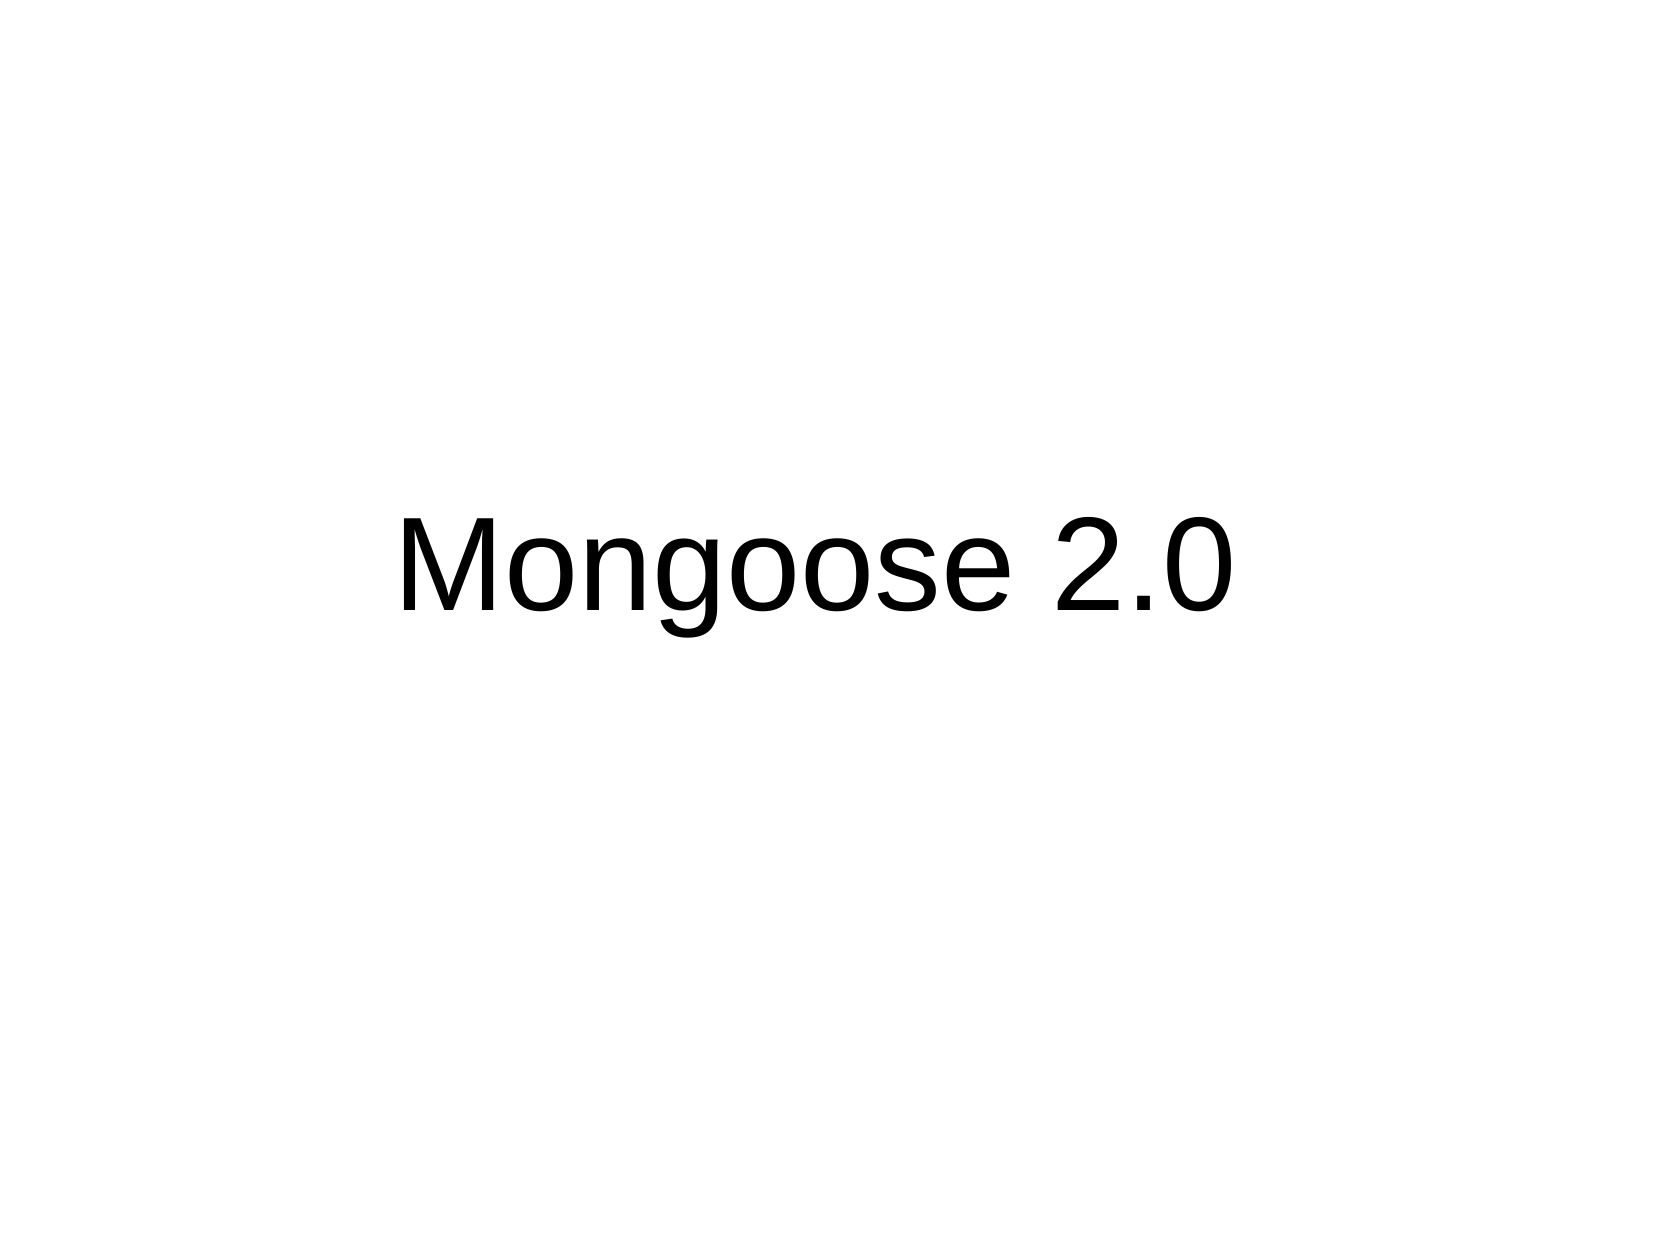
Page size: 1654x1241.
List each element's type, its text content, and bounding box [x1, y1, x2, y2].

subtitle [82, 49, 1571, 1010]
title Mongoose 2.0 [70, 460, 1559, 668]
